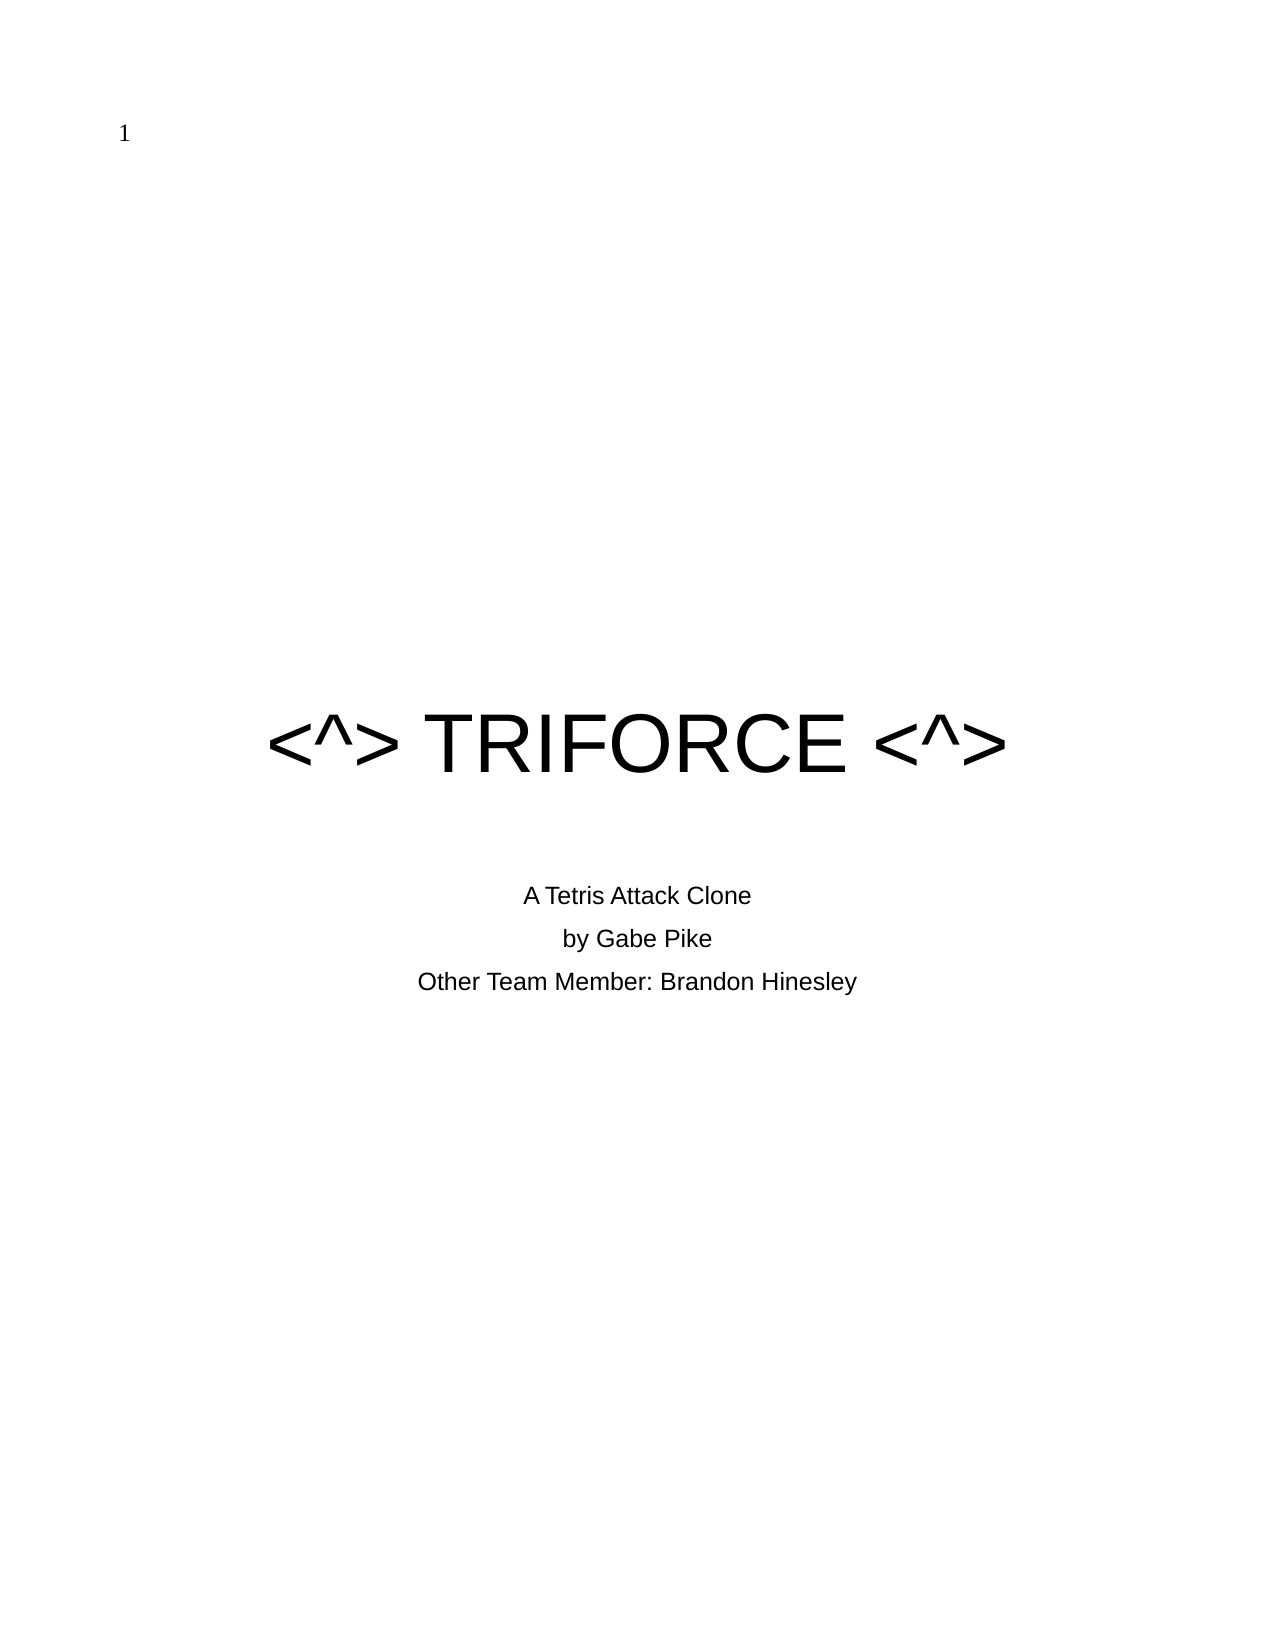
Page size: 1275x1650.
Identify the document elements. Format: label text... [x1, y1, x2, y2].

text A Tetris Attack Clone [118, 881, 1157, 909]
text Other Team Member: Brandon Hinesley [118, 967, 1157, 996]
text by Gabe Pike [118, 924, 1157, 953]
text <^> TRIFORCE <^> [118, 694, 1157, 790]
